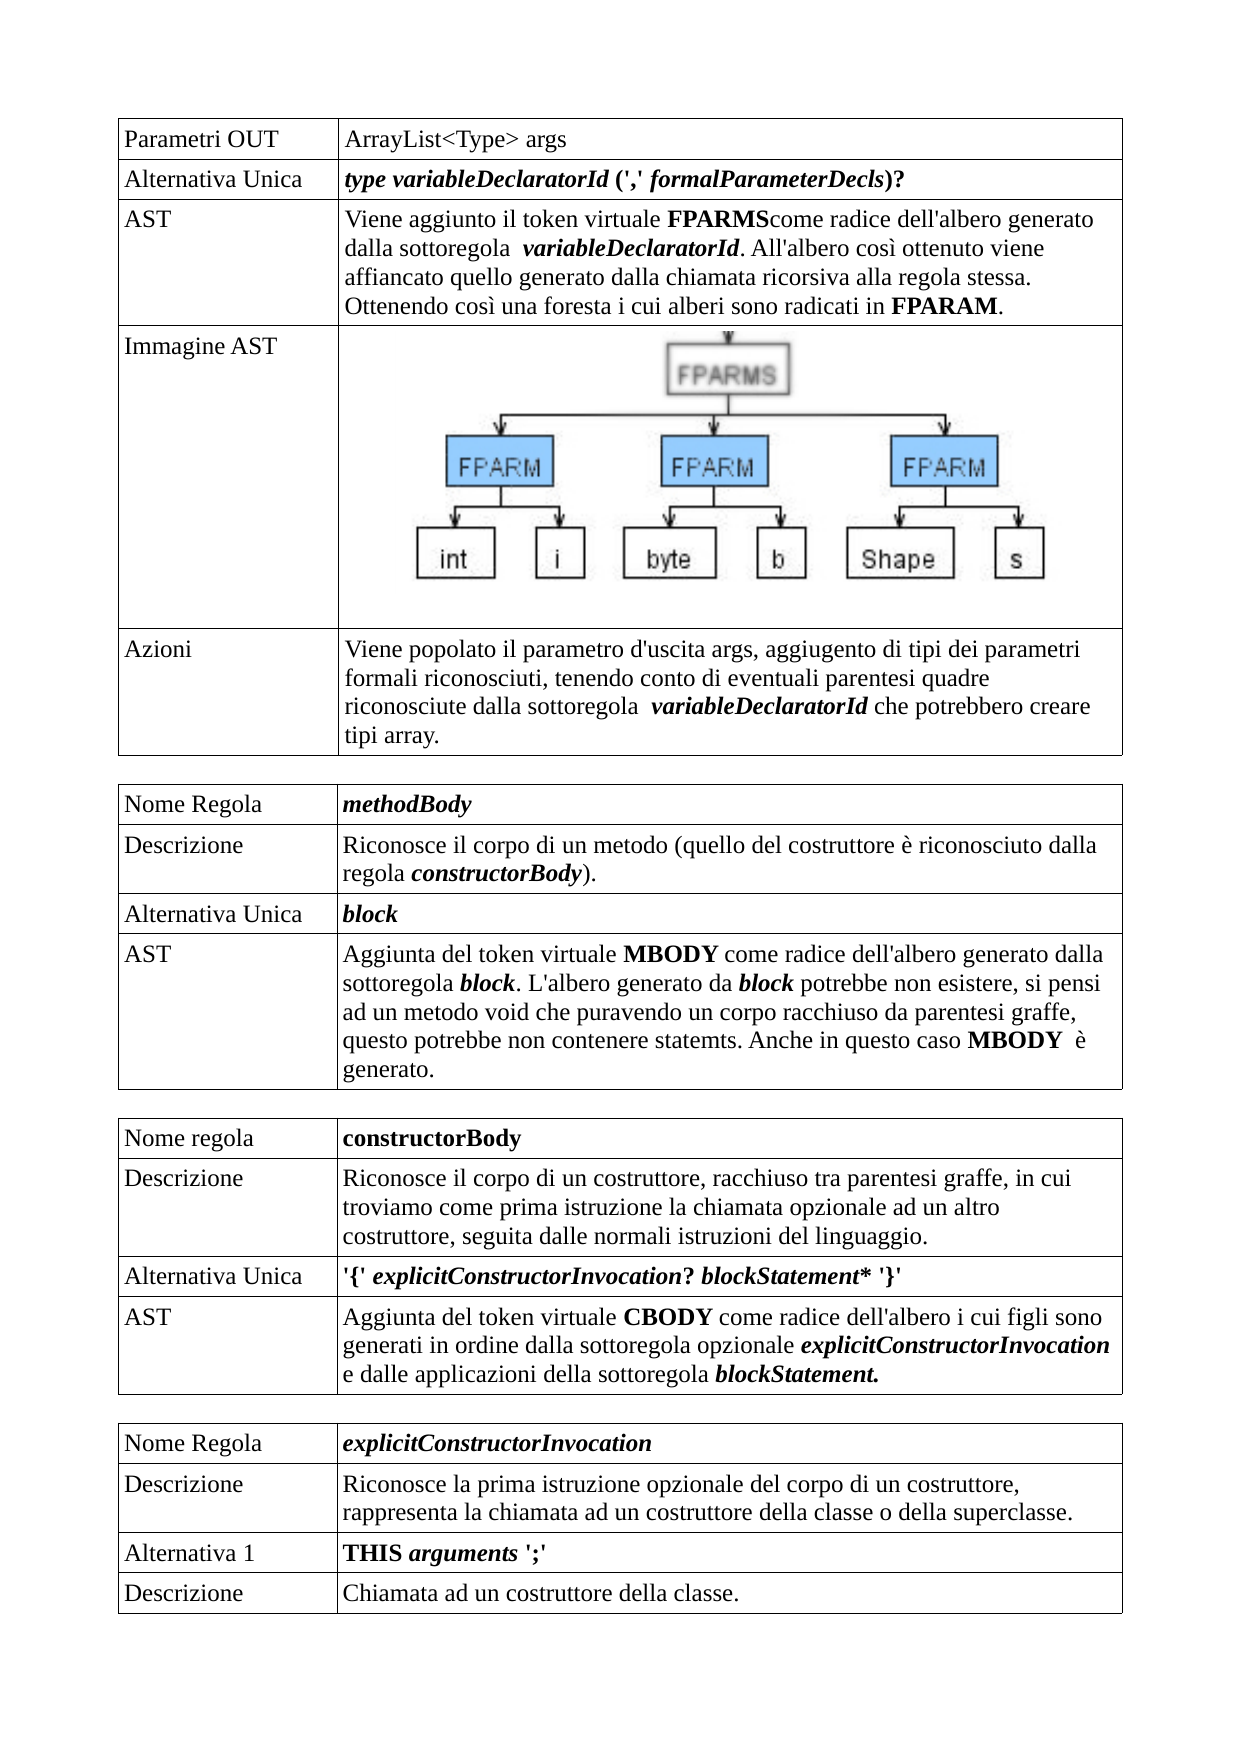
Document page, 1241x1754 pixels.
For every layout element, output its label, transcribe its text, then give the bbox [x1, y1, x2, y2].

table_cell Riconosce la prima istruzione opzionale del corpo di un costruttore, rappresenta la chiamata ad un costruttore della classe o della superclasse. [338, 1464, 1122, 1532]
table_cell Riconosce il corpo di un costruttore, racchiuso tra parentesi graffe, in cui troviamo come prima istruzione la chiamata opzionale ad un altro costruttore, seguita dalle normali istruzioni del linguaggio. [338, 1159, 1122, 1256]
table_cell Riconosce il corpo di un metodo (quello del costruttore è riconosciuto dalla regola constructorBody). [338, 825, 1122, 893]
table_cell ArrayList<Type> args [339, 119, 1122, 158]
table_header Nome regola [119, 1119, 337, 1158]
table_cell THIS arguments ';' [338, 1533, 1122, 1572]
table_cell Aggiunta del token virtuale CBODY come radice dell'albero i cui figli sono generati in ordine dalla sottoregola opzionale explicitConstructorInvocation e dalle applicazioni della sottoregola blockStatement. [338, 1297, 1122, 1394]
table_cell Descrizione [119, 1464, 337, 1532]
table_cell AST [119, 934, 337, 1088]
table_cell Aggiunta del token virtuale MBODY come radice dell'albero generato dalla sottoregola block. L'albero generato da block potrebbe non esistere, si pensi ad un metodo void che puravendo un corpo racchiuso da parentesi graffe, questo potrebbe non contenere statemts. Anche in questo caso MBODY è generato. [338, 934, 1122, 1088]
table_cell Alternativa Unica [119, 1257, 337, 1296]
table_cell Alternativa Unica [119, 160, 338, 199]
table_header explicitConstructorInvocation [338, 1424, 1122, 1463]
table_cell [339, 326, 1122, 628]
table_cell AST [119, 1297, 337, 1394]
table_cell Viene popolato il parametro d'uscita args, aggiugento di tipi dei parametri formali riconosciuti, tenendo conto di eventuali parentesi quadre riconosciute dalla sottoregola variableDeclaratorId che potrebbero creare tipi array. [339, 629, 1122, 755]
picture [394, 331, 1066, 594]
table_header constructorBody [338, 1119, 1122, 1158]
table_header methodBody [338, 785, 1122, 824]
table_cell Alternativa 1 [119, 1533, 337, 1572]
table_cell Alternativa Unica [119, 894, 337, 933]
table_cell '{' explicitConstructorInvocation? blockStatement* '}' [338, 1257, 1122, 1296]
table_cell Viene aggiunto il token virtuale FPARMScome radice dell'albero generato dalla sottoregola variableDeclaratorId. All'albero così ottenuto viene affiancato quello generato dalla chiamata ricorsiva alla regola stessa. Ottenendo così una foresta i cui alberi sono radicati in FPARAM. [339, 200, 1122, 325]
table_cell Descrizione [119, 825, 337, 893]
table_cell Descrizione [119, 1573, 337, 1612]
table_cell AST [119, 200, 338, 325]
table_cell Chiamata ad un costruttore della classe. [338, 1573, 1122, 1612]
table_cell Azioni [119, 629, 338, 755]
table_header Nome Regola [119, 785, 337, 824]
table_cell Descrizione [119, 1159, 337, 1256]
table_cell Parametri OUT [119, 119, 338, 158]
table_cell Immagine AST [119, 326, 338, 628]
table_cell type variableDeclaratorId (',' formalParameterDecls)? [339, 160, 1122, 199]
table_cell block [338, 894, 1122, 933]
table_header Nome Regola [119, 1424, 337, 1463]
